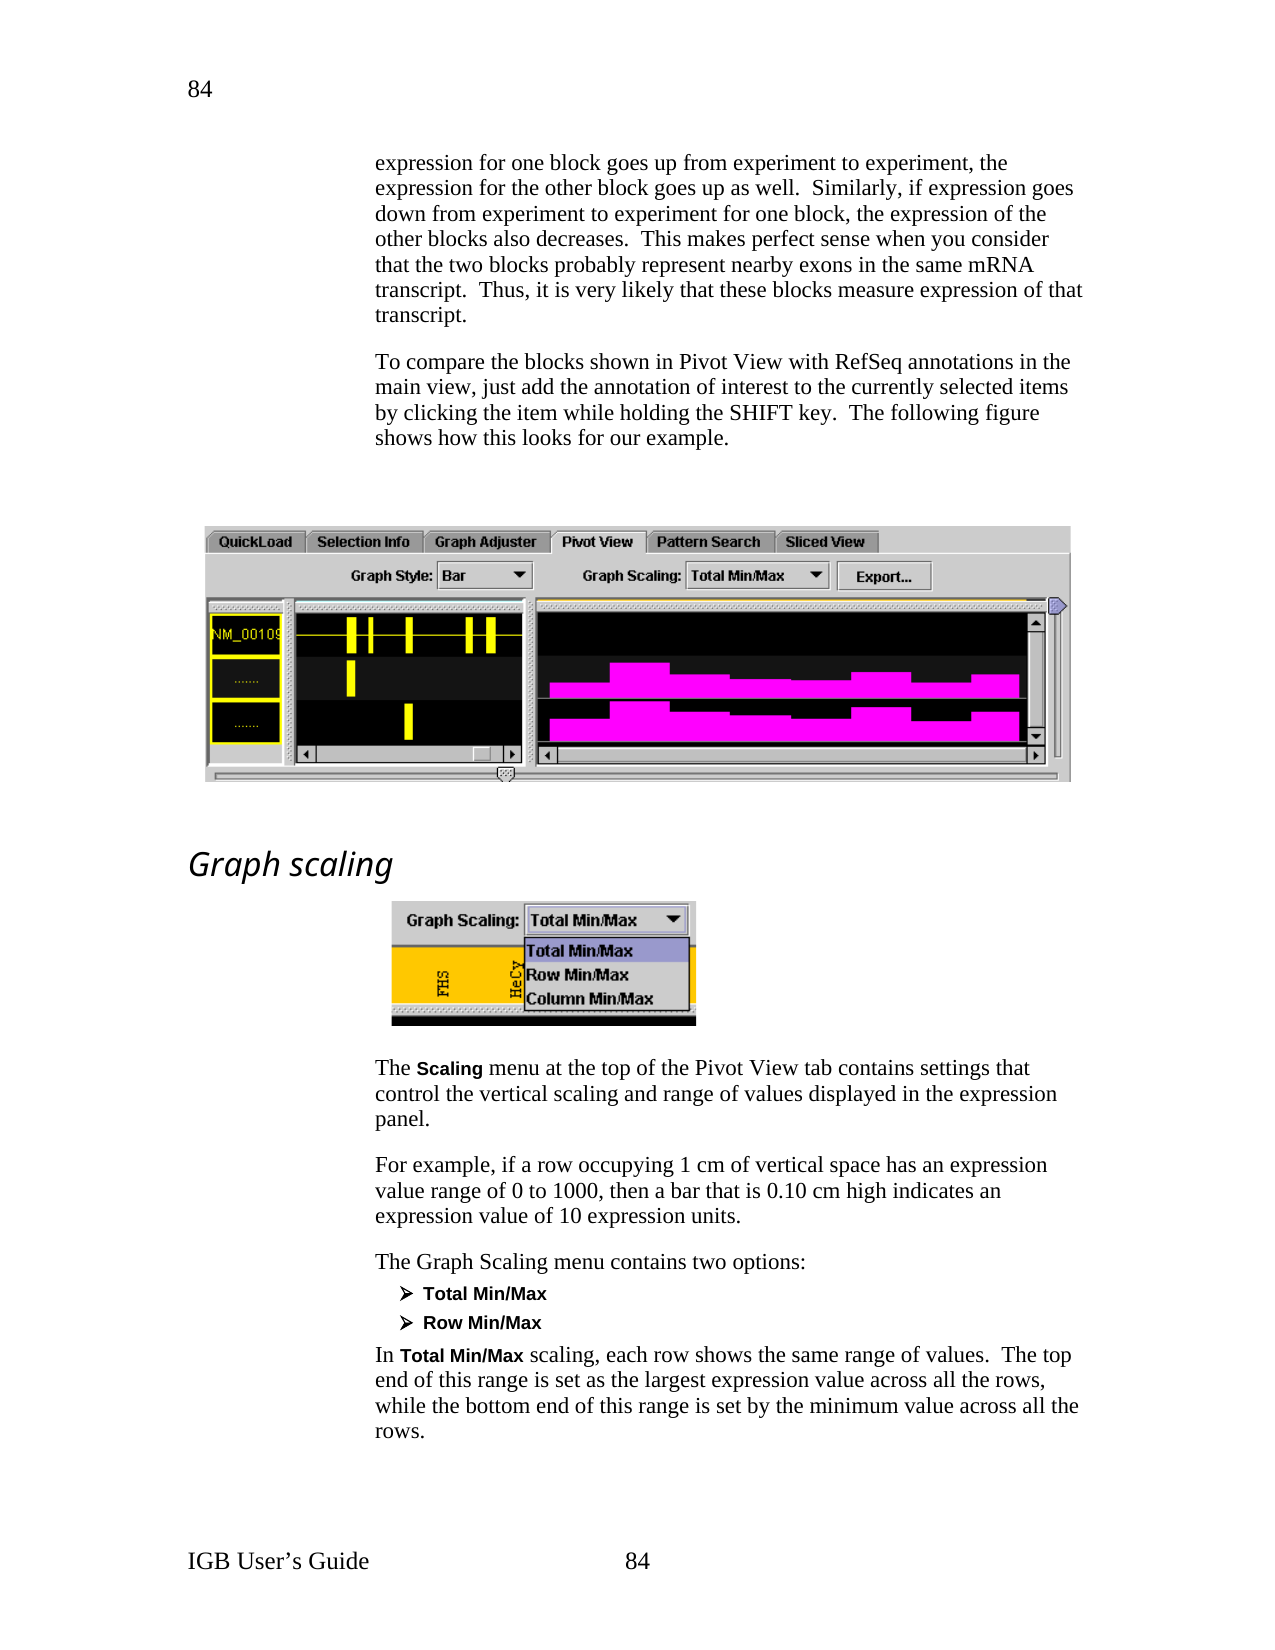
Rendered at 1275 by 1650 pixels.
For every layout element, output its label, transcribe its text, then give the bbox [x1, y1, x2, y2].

subtitle Graph scaling [187, 841, 1087, 886]
text The Scaling menu at the top of the Pivot View tab contains settings that control the vertical scaling and range of values displayed in the expression panel. [375, 1055, 1087, 1131]
text The Graph Scaling menu contains two options: [375, 1249, 1087, 1275]
list Row Min/Max [399, 1312, 1087, 1333]
list Total Min/Max [399, 1283, 1087, 1304]
text To compare the blocks shown in Pivot View with RefSeq annotations in the main view, just add the annotation of interest to the currently selected items by clicking the item while holding the SHIFT key. The following figure shows how this looks for our example. [375, 349, 1087, 450]
picture [391, 901, 697, 1026]
text For example, if a row occupying 1 cm of vertical space has an expression value range of 0 to 1000, then a bar that is 0.10 cm high indicates an expression value of 10 expression units. [375, 1152, 1087, 1228]
text In Total Min/Max scaling, each row shows the same range of values. The top end of this range is set as the largest expression value across all the rows, while the bottom end of this range is set by the minimum value across all the rows. [375, 1342, 1087, 1443]
text expression for one block goes up from experiment to experiment, the expression for the other block goes up as well. Similarly, if expression goes down from experiment to experiment for one block, the expression of the other blocks also decreases. This makes perfect sense when you consider that the two blocks probably represent nearby exons in the same mRNA transcript. Thus, it is very likely that these blocks measure expression of that transcript. [375, 150, 1087, 328]
picture [204, 526, 1071, 782]
